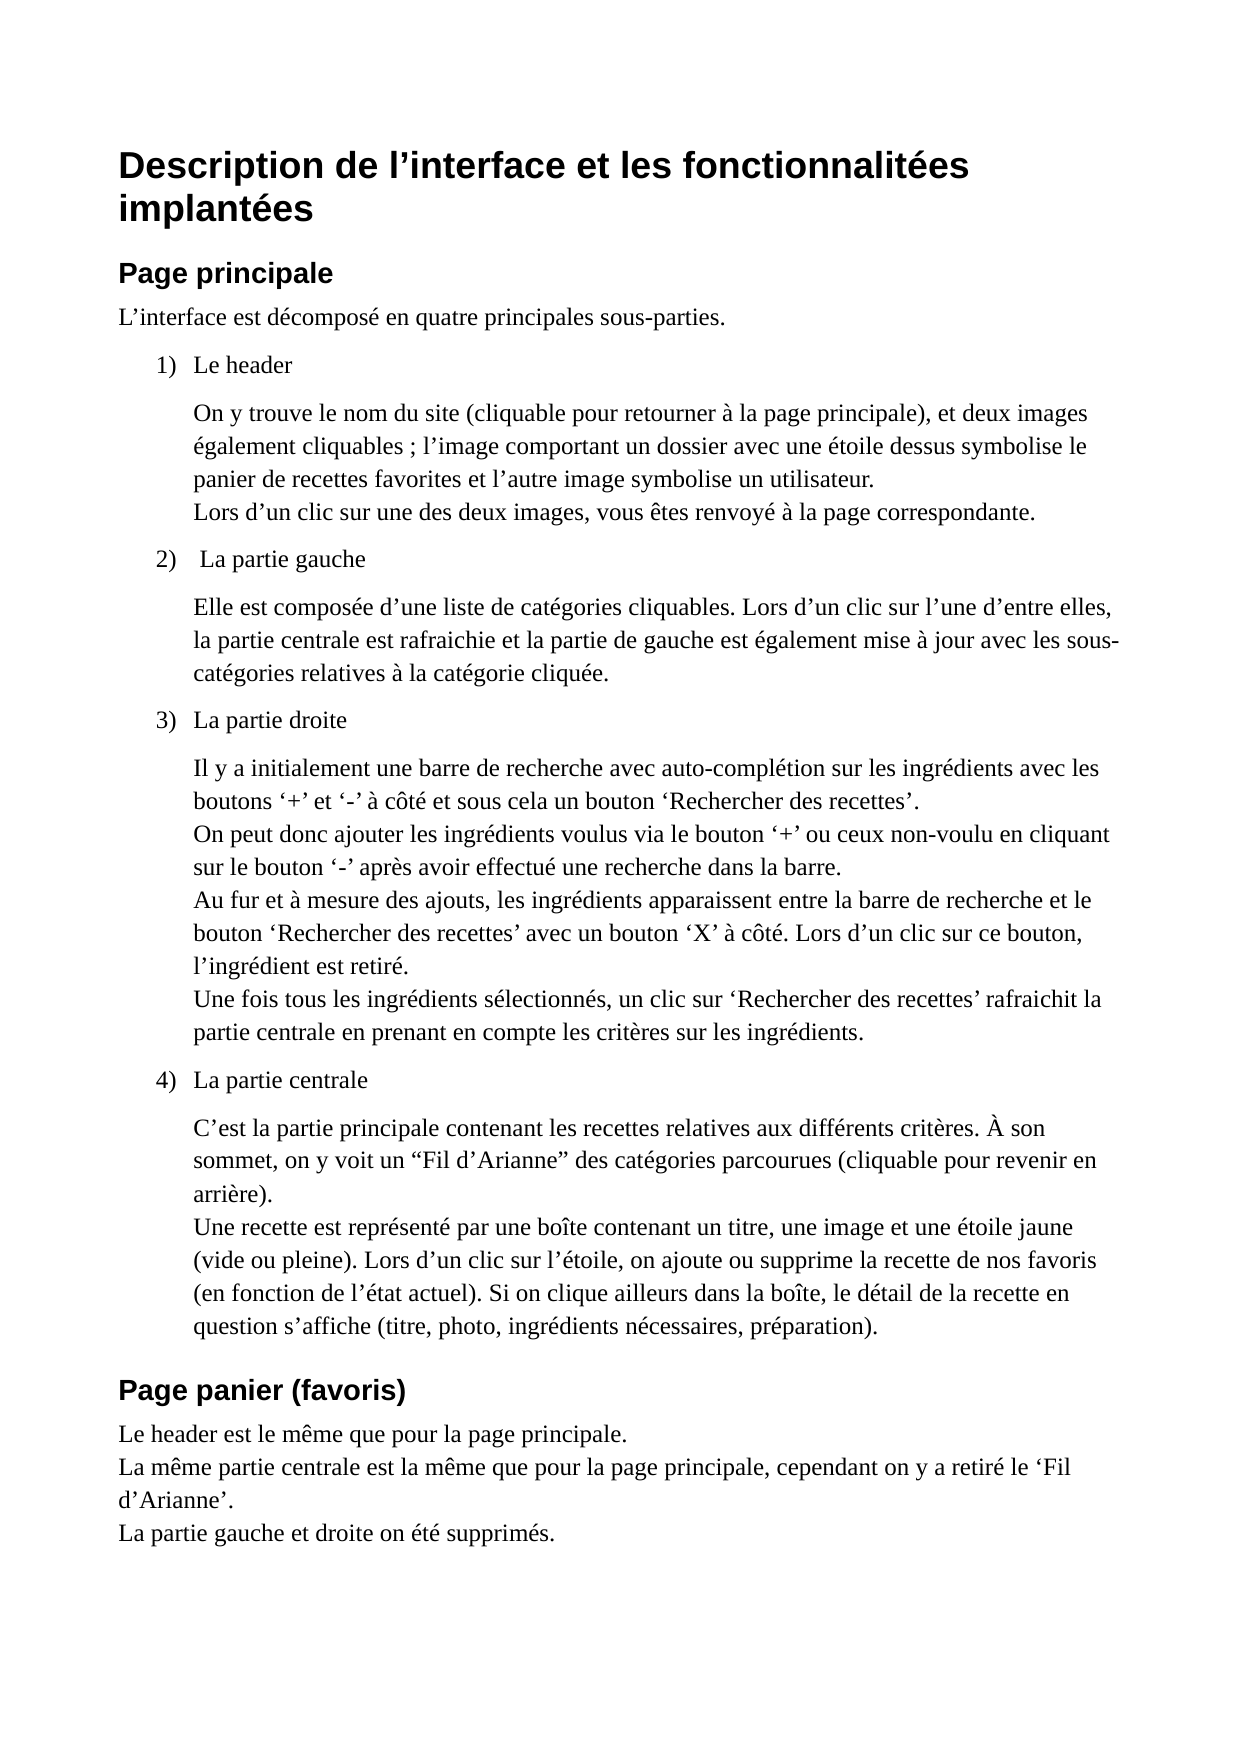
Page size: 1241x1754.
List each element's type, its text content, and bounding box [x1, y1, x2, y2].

list La partie centrale [156, 1065, 1122, 1094]
list On y trouve le nom du site (cliquable pour retourner à la page principale), et deux images également cliquables ; l’image comportant un dossier avec une étoile dessus symbolise le panier de recettes favorites et l’autre image symbolise un utilisateur. Lors d’un clic sur une des deux images, vous êtes renvoyé à la page correspondante. [156, 398, 1122, 526]
list C’est la partie principale contenant les recettes relatives aux différents critères. À son sommet, on y voit un “Fil d’Arianne” des catégories parcourues (cliquable pour revenir en arrière). Une recette est représenté par une boîte contenant un titre, une image et une étoile jaune (vide ou pleine). Lors d’un clic sur l’étoile, on ajoute ou supprime la recette de nos favoris (en fonction de l’état actuel). Si on clique ailleurs dans la boîte, le détail de la recette en question s’affiche (titre, photo, ingrédients nécessaires, préparation). [156, 1113, 1122, 1339]
list Elle est composée d’une liste de catégories cliquables. Lors d’un clic sur l’une d’entre elles, la partie centrale est rafraichie et la partie de gauche est également mise à jour avec les sous-catégories relatives à la catégorie cliquée. [156, 592, 1122, 687]
list Le header [156, 350, 1122, 379]
subtitle Page panier (favoris) [118, 1373, 1122, 1406]
list La partie gauche [156, 544, 1122, 573]
list La partie droite [156, 706, 1122, 734]
list Il y a initialement une barre de recherche avec auto-complétion sur les ingrédients avec les boutons ‘+’ et ‘-’ à côté et sous cela un bouton ‘Rechercher des recettes’. On peut donc ajouter les ingrédients voulus via le bouton ‘+’ ou ceux non-voulu en cliquant sur le bouton ‘-’ après avoir effectué une recherche dans la barre. Au fur et à mesure des ajouts, les ingrédients apparaissent entre la barre de recherche et le bouton ‘Rechercher des recettes’ avec un bouton ‘X’ à côté. Lors d’un clic sur ce bouton, l’ingrédient est retiré. Une fois tous les ingrédients sélectionnés, un clic sur ‘Rechercher des recettes’ rafraichit la partie centrale en prenant en compte les critères sur les ingrédients. [156, 753, 1122, 1046]
text L’interface est décomposé en quatre principales sous-parties. [118, 302, 1122, 331]
subtitle Description de l’interface et les fonctionnalitées implantées [118, 143, 1122, 229]
text Le header est le même que pour la page principale. La même partie centrale est la même que pour la page principale, cependant on y a retiré le ‘Fil d’Arianne’. La partie gauche et droite on été supprimés. [118, 1419, 1122, 1547]
subtitle Page principale [118, 256, 1122, 290]
